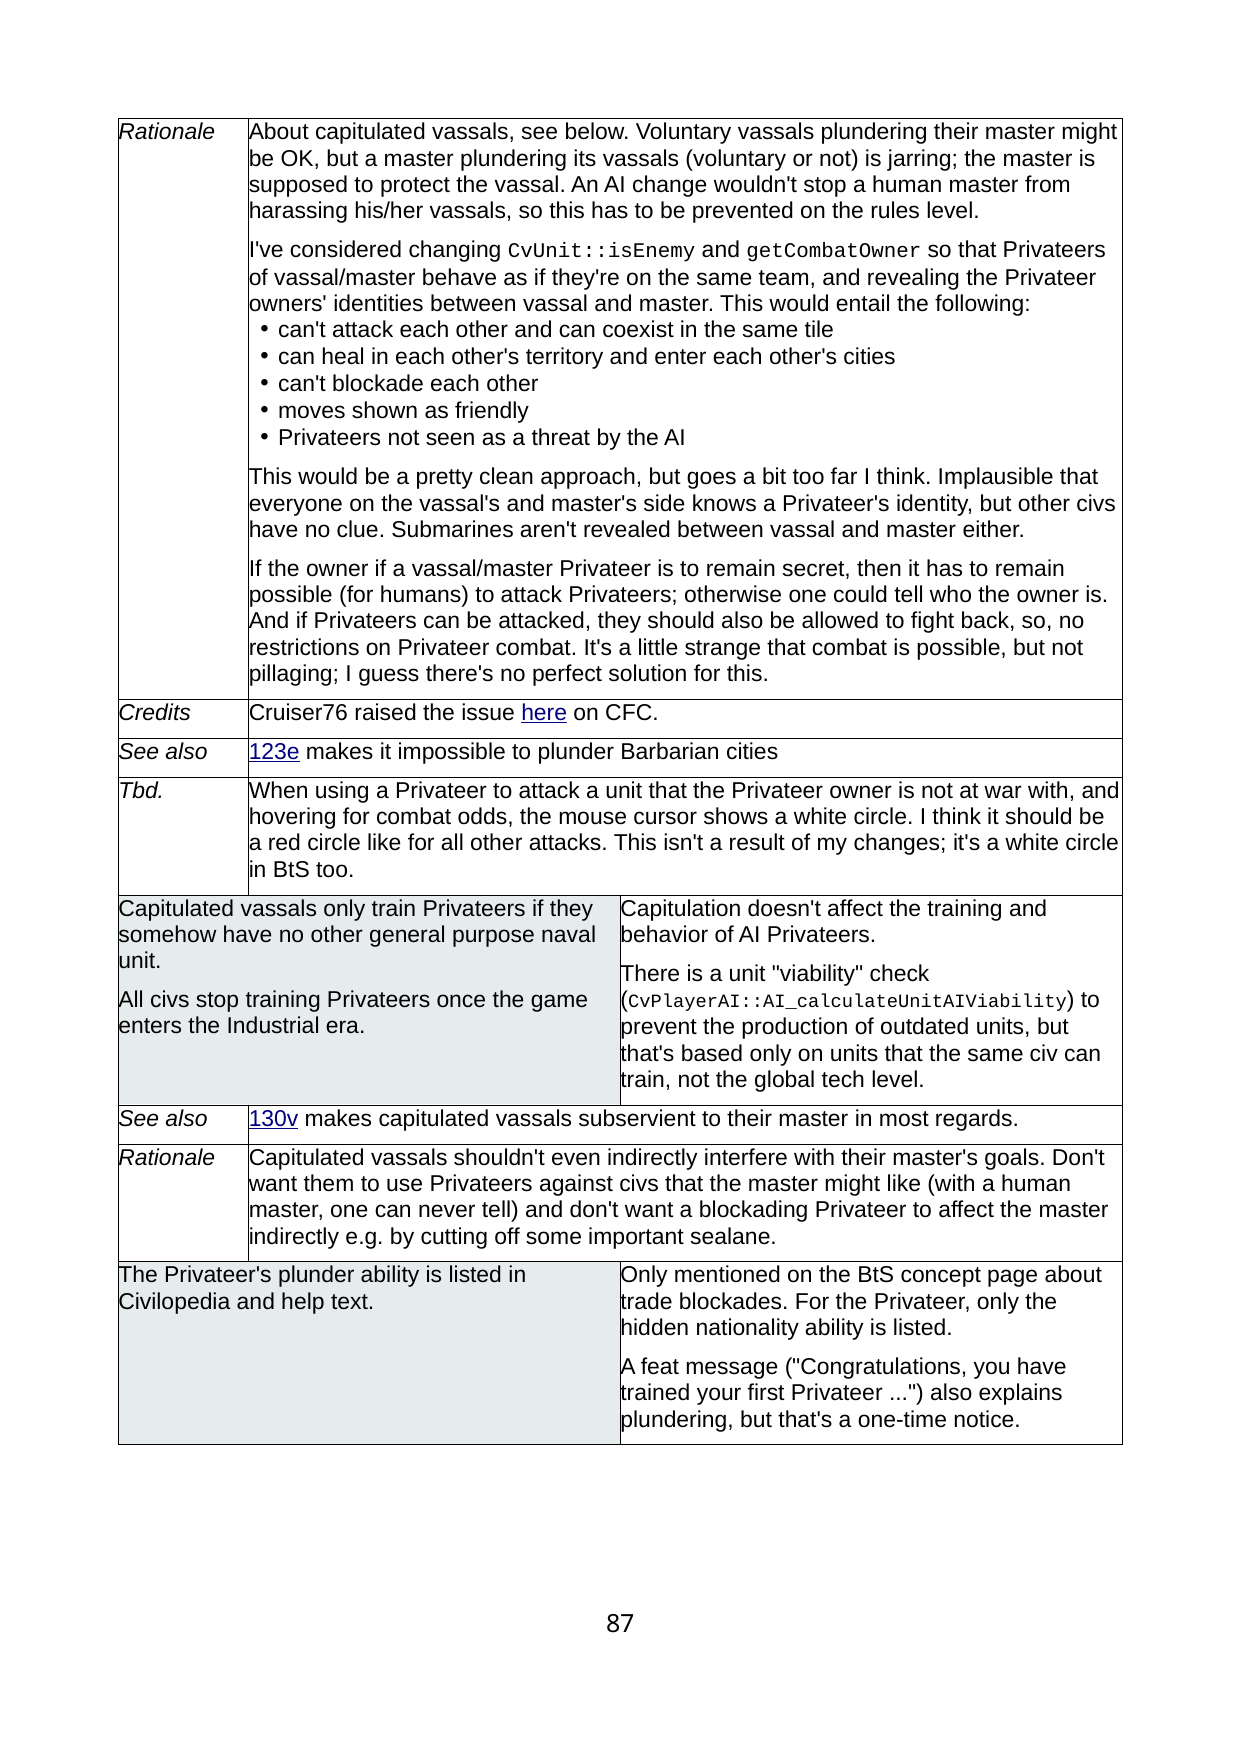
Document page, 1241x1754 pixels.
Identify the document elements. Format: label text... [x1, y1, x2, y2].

table_cell 123e makes it impossible to plunder Barbarian cities [249, 739, 1122, 777]
table_cell Credits [119, 700, 248, 738]
table_cell 130v makes capitulated vassals subservient to their master in most regards. [249, 1106, 1122, 1143]
table_cell See also [119, 739, 248, 777]
table_cell Capitulation doesn't affect the training and behavior of AI Privateers. There is a unit "viability" check (CvPlayerAI::AI_calculateUnitAIViability) to prevent the production of outdated units, but that's based only on units that the same civ can train, not the global tech level. [621, 896, 1122, 1104]
table_cell Rationale [119, 119, 248, 699]
table_cell Cruiser76 raised the issue here on CFC. [249, 700, 1122, 738]
table_cell See also [119, 1106, 248, 1143]
table_cell When using a Privateer to attack a unit that the Privateer owner is not at war with, and hovering for combat odds, the mouse cursor shows a white circle. I think it should be a red circle like for all other attacks. This isn't a result of my changes; it's a white circle in BtS too. [249, 778, 1122, 894]
table_cell The Privateer's plunder ability is listed in Civilopedia and help text. [119, 1262, 620, 1444]
table_cell Capitulated vassals only train Privateers if they somehow have no other general purpose naval unit. All civs stop training Privateers once the game enters the Industrial era. [119, 896, 620, 1104]
table_cell Tbd. [119, 778, 248, 894]
table_cell Rationale [119, 1145, 248, 1261]
table_cell About capitulated vassals, see below. Voluntary vassals plundering their master might be OK, but a master plundering its vassals (voluntary or not) is jarring; the master is supposed to protect the vassal. An AI change wouldn't stop a human master from harassing his/her vassals, so this has to be prevented on the rules level. I've considered changing CvUnit::isEnemy and getCombatOwner so that Privateers of vassal/master behave as if they're on the same team, and revealing the Privateer owners' identities between vassal and master. This would entail the following: can't attack each other and can coexist in the same tile can heal in each other's territory and enter each other's cities can't blockade each other moves shown as friendly Privateers not seen as a threat by the AI This would be a pretty clean approach, but goes a bit too far I think. Implausible that everyone on the vassal's and master's side knows a Privateer's identity, but other civs have no clue. Submarines aren't revealed between vassal and master either. If the owner if a vassal/master Privateer is to remain secret, then it has to remain possible (for humans) to attack Privateers; otherwise one could tell who the owner is. And if Privateers can be attacked, they should also be allowed to fight back, so, no restrictions on Privateer combat. It's a little strange that combat is possible, but not pillaging; I guess there's no perfect solution for this. [249, 119, 1122, 699]
table_cell Only mentioned on the BtS concept page about trade blockades. For the Privateer, only the hidden nationality ability is listed. A feat message ("Congratulations, you have trained your first Privateer ...") also explains plundering, but that's a one-time notice. [621, 1262, 1122, 1444]
table_cell Capitulated vassals shouldn't even indirectly interfere with their master's goals. Don't want them to use Privateers against civs that the master might like (with a human master, one can never tell) and don't want a blockading Privateer to affect the master indirectly e.g. by cutting off some important sealane. [249, 1145, 1122, 1261]
